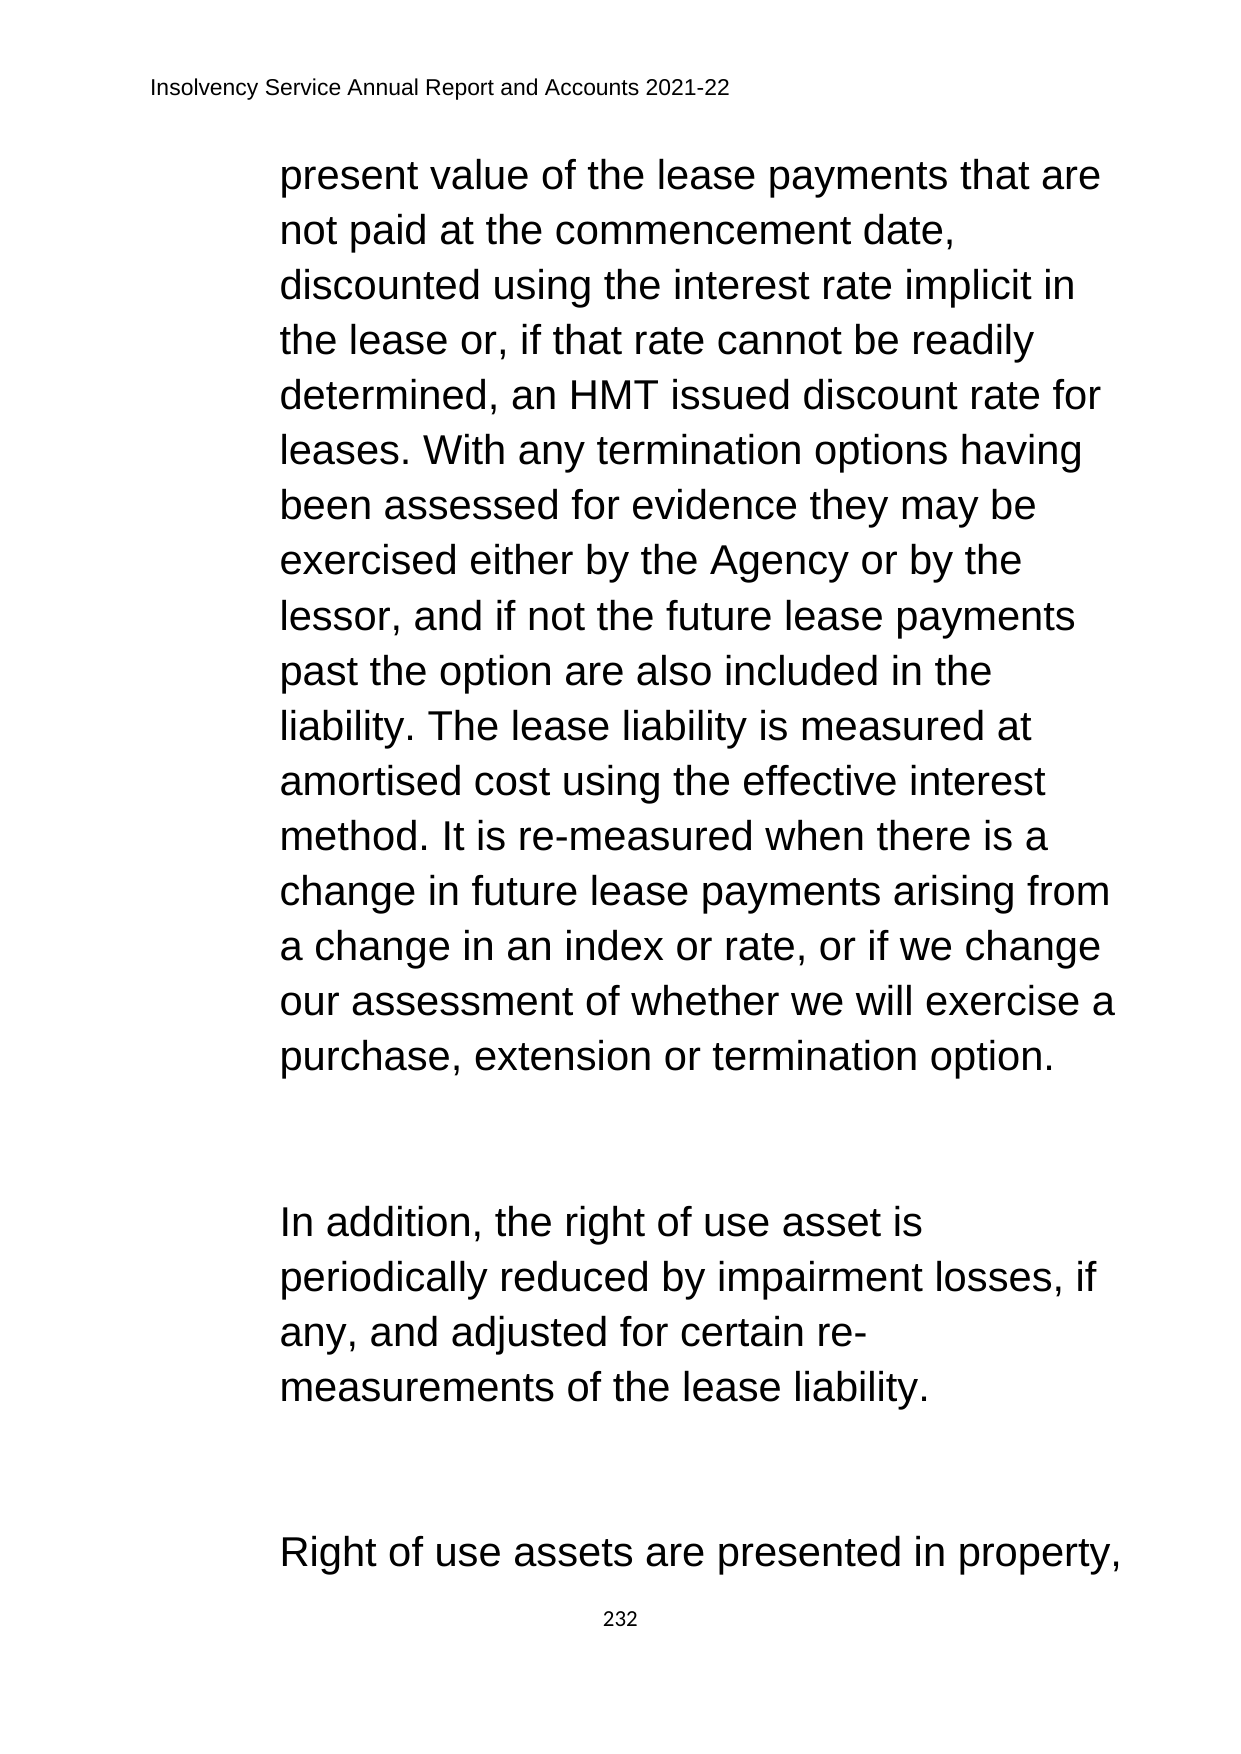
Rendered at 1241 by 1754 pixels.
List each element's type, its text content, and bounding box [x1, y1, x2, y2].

table_cell Right of use assets are presented in property, [268, 1528, 1147, 1585]
table_cell present value of the lease payments that are not paid at the commencement date, discounted using the interest rate implicit in the lease or, if that rate cannot be readily determined, an HMT issued discount rate for leases. With any termination options having been assessed for evidence they may be exercised either by the Agency or by the lessor, and if not the future lease payments past the option are also included in the liability. The lease liability is measured at amortised cost using the effective interest method. It is re-measured when there is a change in future lease payments arising from a change in an index or rate, or if we change our assessment of whether we will exercise a purchase, extension or termination option. [268, 150, 1147, 1197]
table_cell [150, 1197, 268, 1527]
table_cell [150, 1528, 268, 1585]
table_cell [150, 150, 268, 1197]
table_cell In addition, the right of use asset is periodically reduced by impairment losses, if any, and adjusted for certain re-measurements of the lease liability. [268, 1197, 1147, 1527]
